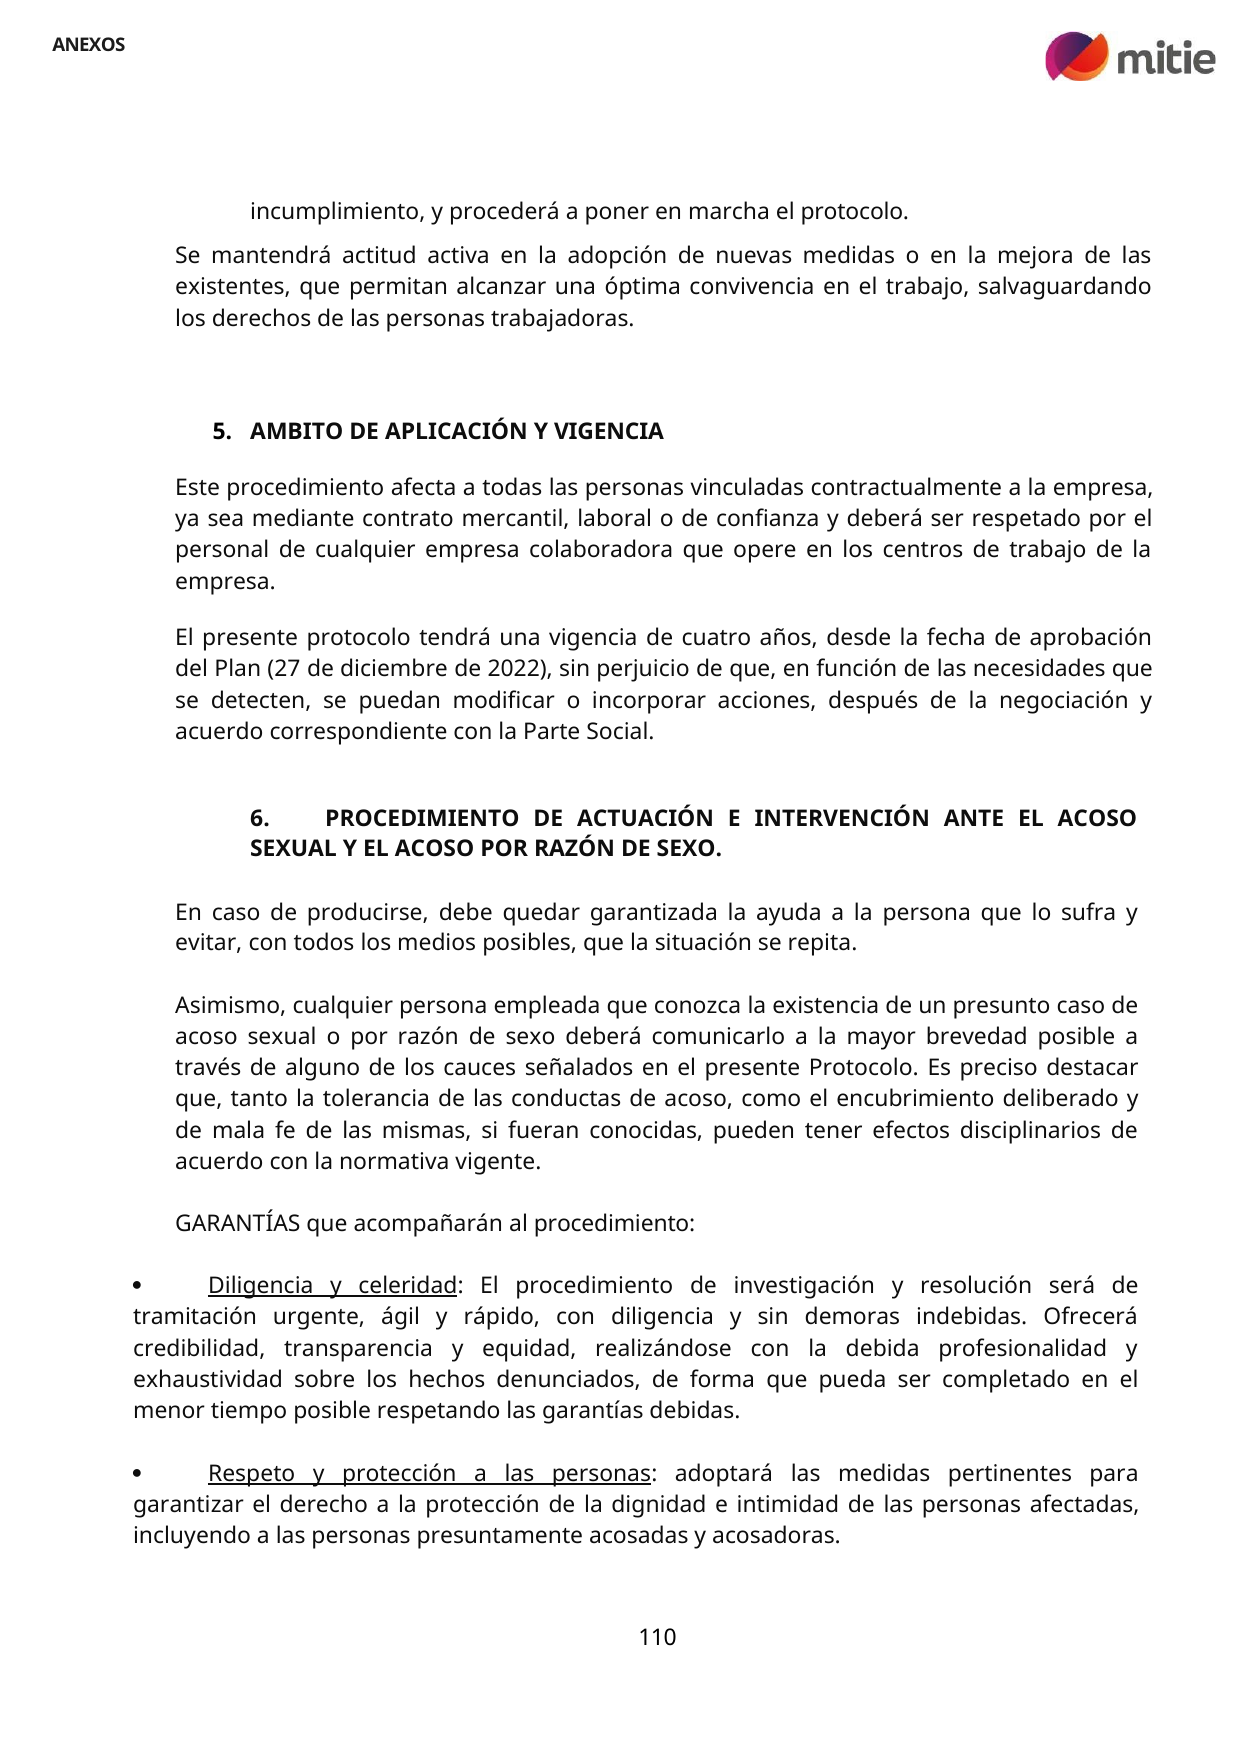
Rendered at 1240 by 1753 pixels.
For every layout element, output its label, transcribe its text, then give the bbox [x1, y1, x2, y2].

list AMBITO DE APLICACIÓN Y VIGENCIA [212, 415, 1166, 446]
text GARANTÍAS que acompañarán al procedimiento: [175, 1207, 1166, 1239]
list Respeto y protección a las personas: adoptará las medidas pertinentes para garantizar el derecho a la protección de la dignidad e intimidad de las personas afectadas, incluyendo a las personas presuntamente acosadas y acosadoras. [133, 1457, 1139, 1550]
text Asimismo, cualquier persona empleada que conozca la existencia de un presunto caso de acoso sexual o por razón de sexo deberá comunicarlo a la mayor brevedad posible a través de alguno de los cauces señalados en el presente Protocolo. Es preciso destacar que, tanto la tolerancia de las conductas de acoso, como el encubrimiento deliberado y de mala fe de las mismas, si fueran conocidas, pueden tener efectos disciplinarios de acuerdo con la normativa vigente. [175, 988, 1139, 1176]
list Diligencia y celeridad: El procedimiento de investigación y resolución será de tramitación urgente, ágil y rápido, con diligencia y sin demoras indebidas. Ofrecerá credibilidad, transparencia y equidad, realizándose con la debida profesionalidad y exhaustividad sobre los hechos denunciados, de forma que pueda ser completado en el menor tiempo posible respetando las garantías debidas. [133, 1269, 1139, 1425]
text Este procedimiento afecta a todas las personas vinculadas contractualmente a la empresa, ya sea mediante contrato mercantil, laboral o de confianza y deberá ser respetado por el personal de cualquier empresa colaboradora que opere en los centros de trabajo de la empresa. [175, 471, 1153, 596]
list PROCEDIMIENTO DE ACTUACIÓN E INTERVENCIÓN ANTE EL ACOSO SEXUAL Y EL ACOSO POR RAZÓN DE SEXO. [250, 802, 1138, 864]
text El presente protocolo tendrá una vigencia de cuatro años, desde la fecha de aprobación del Plan (27 de diciembre de 2022), sin perjuicio de que, en función de las necesidades que se detecten, se puedan modificar o incorporar acciones, después de la negociación y acuerdo correspondiente con la Parte Social. [175, 621, 1154, 746]
text En caso de producirse, debe quedar garantizada la ayuda a la persona que lo sufra y evitar, con todos los medios posibles, que la situación se repita. [175, 896, 1138, 957]
text Se mantendrá actitud activa en la adopción de nuevas medidas o en la mejora de las existentes, que permitan alcanzar una óptima convivencia en el trabajo, salvaguardando los derechos de las personas trabajadoras. [175, 239, 1153, 333]
text incumplimiento, y procederá a poner en marcha el protocolo. [250, 195, 1166, 227]
